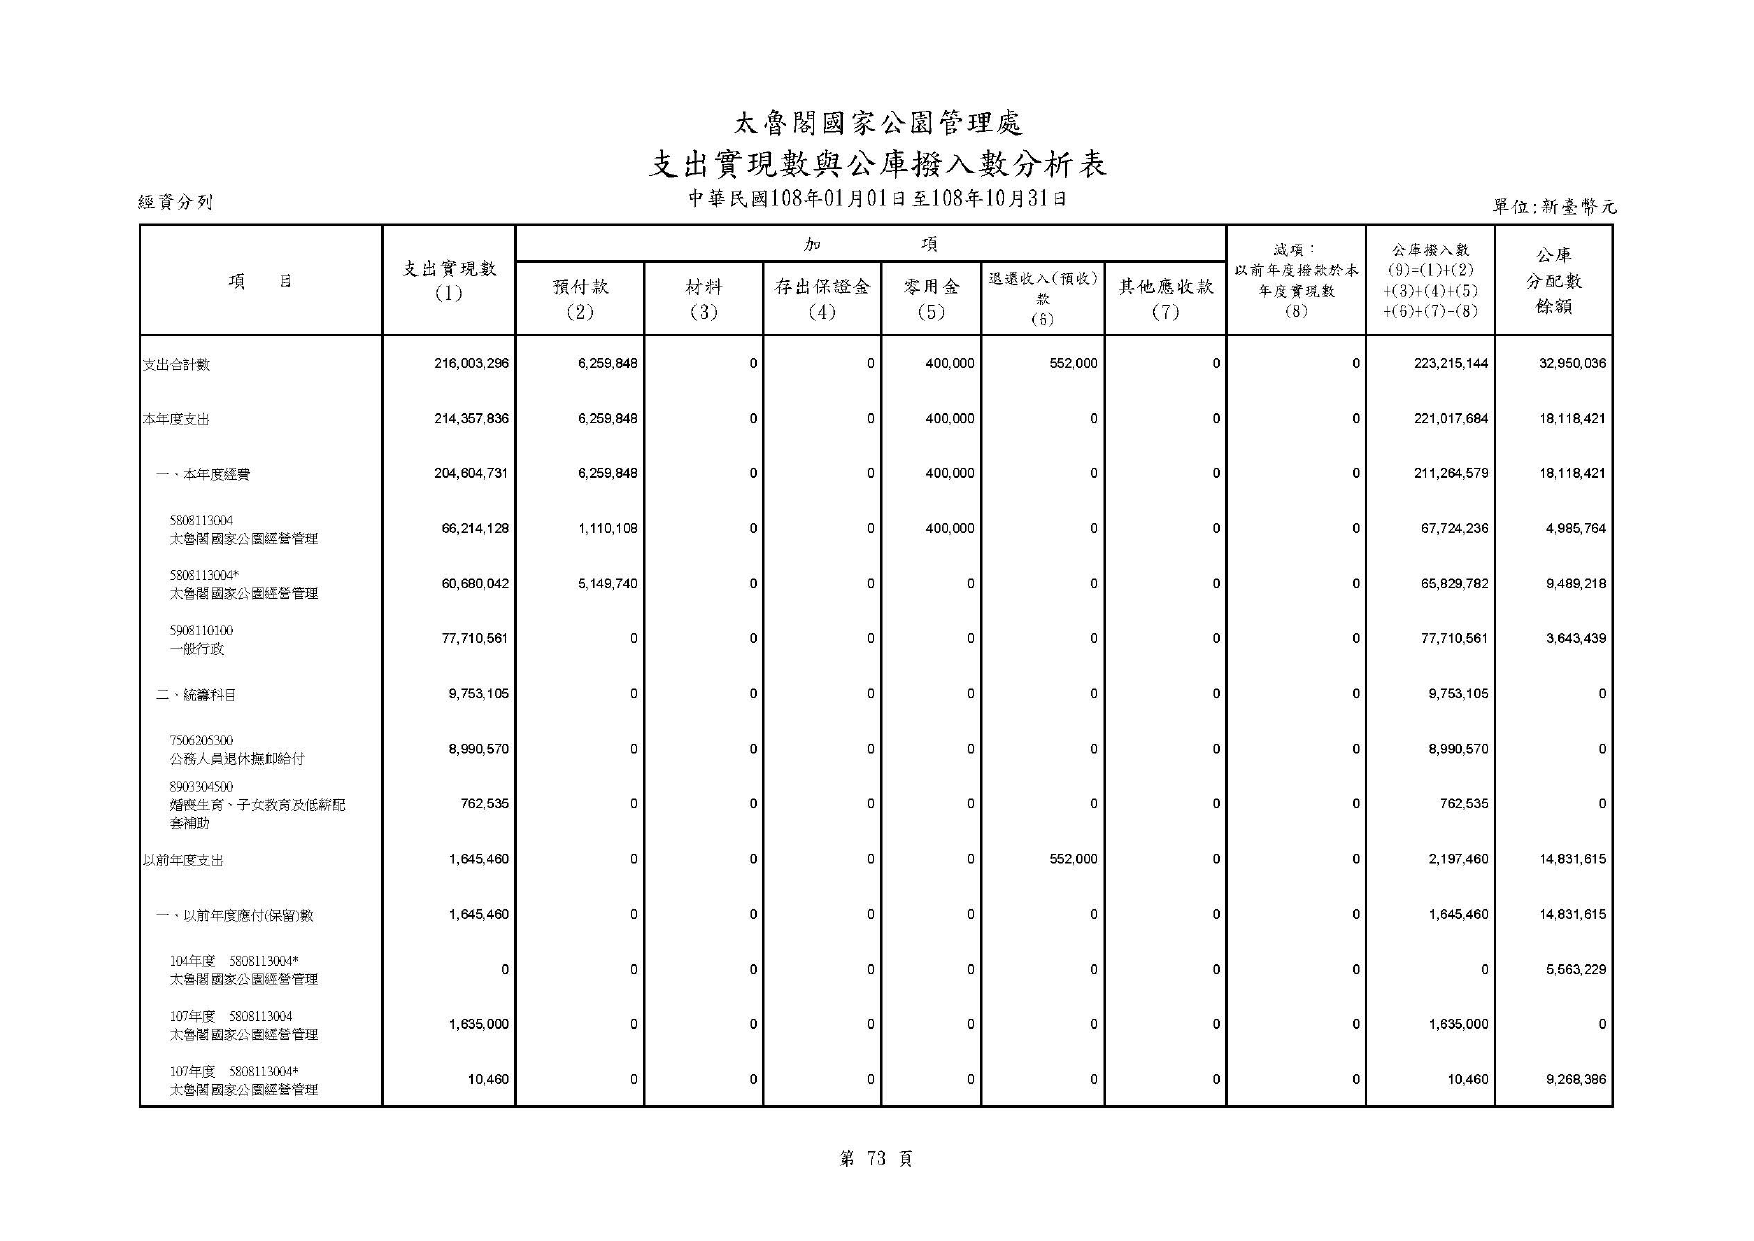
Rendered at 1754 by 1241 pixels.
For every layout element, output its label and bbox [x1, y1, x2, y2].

picture [59, 59, 1695, 1216]
